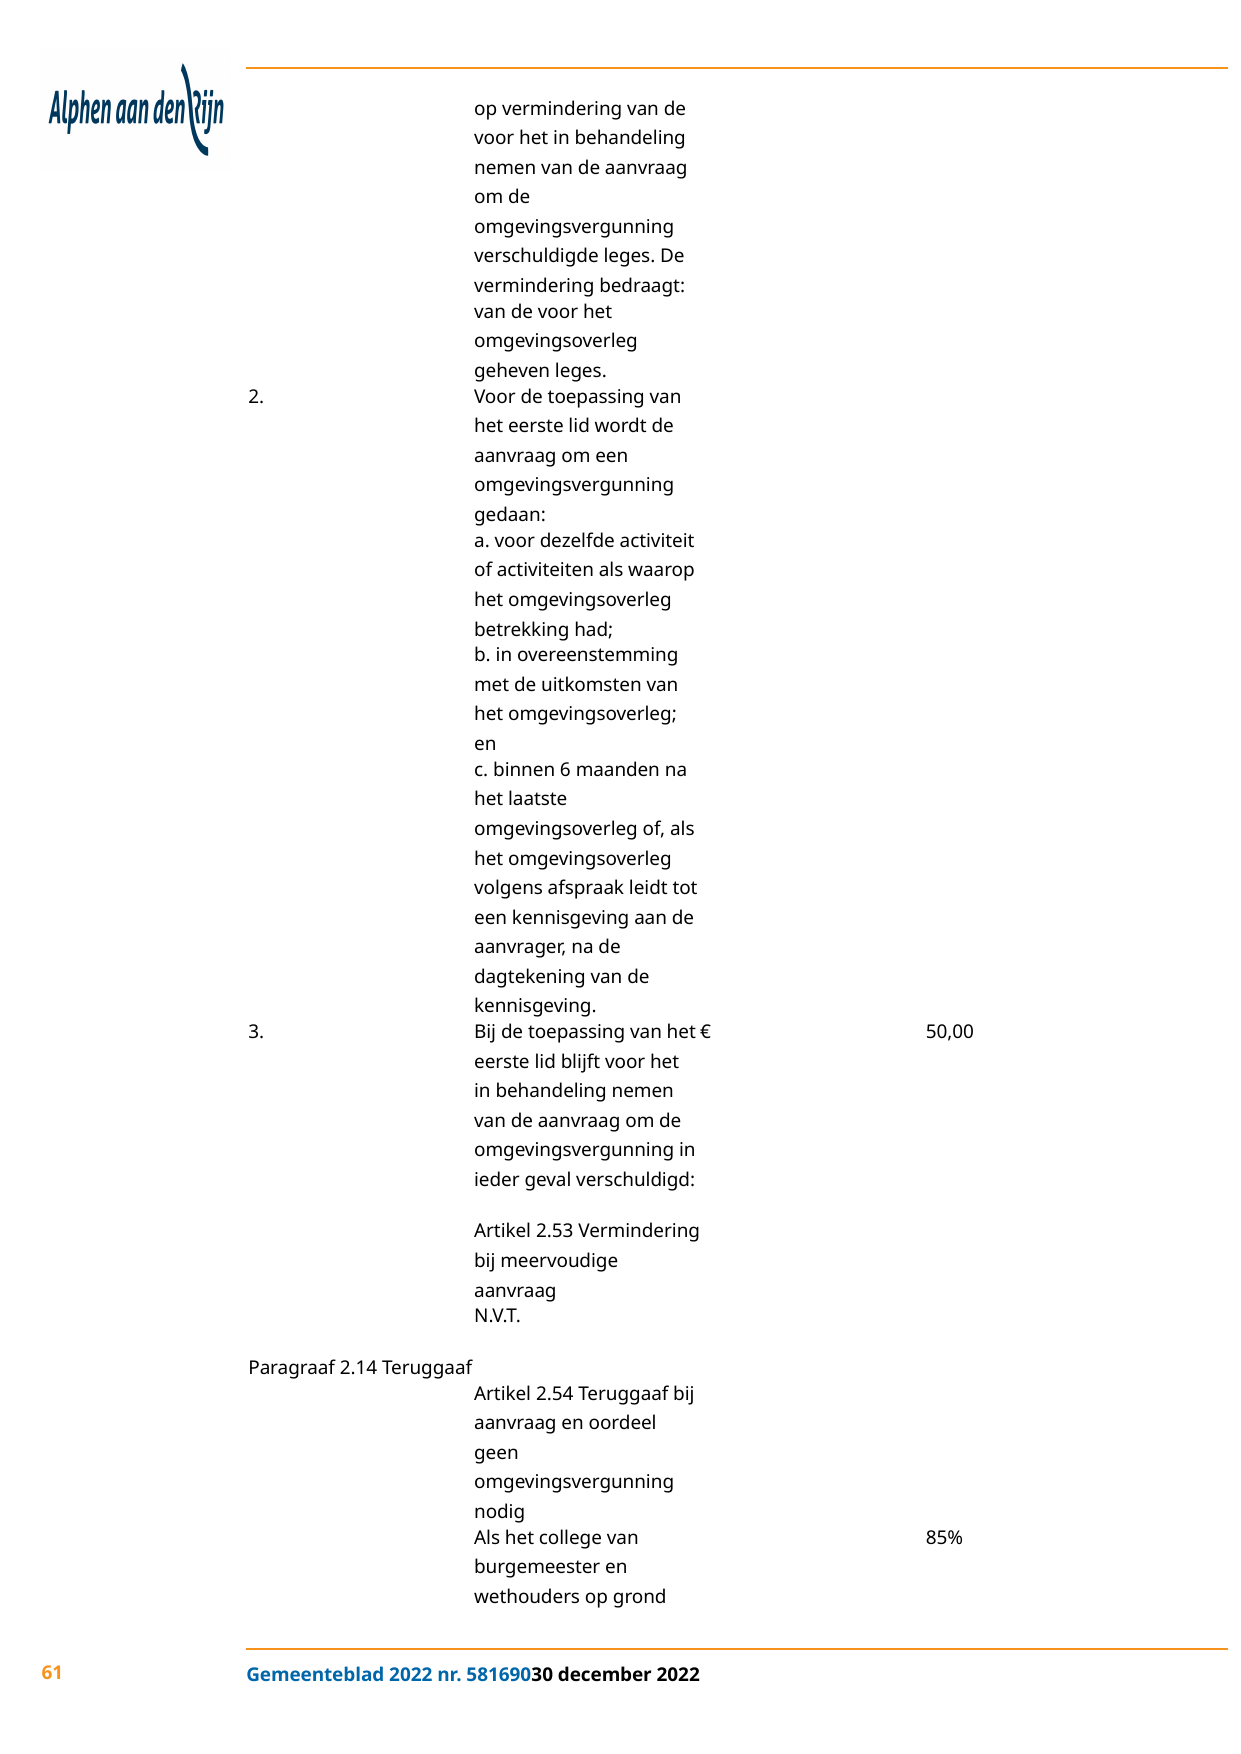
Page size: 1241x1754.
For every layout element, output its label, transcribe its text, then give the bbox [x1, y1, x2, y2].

table_cell [700, 1218, 926, 1303]
table_cell [248, 641, 474, 756]
table_cell [248, 1218, 474, 1303]
table_cell Artikel 2.53 Vermindering bij meervoudige aanvraag [474, 1218, 700, 1303]
table_cell [474, 1192, 700, 1218]
table_cell [926, 527, 1152, 641]
table_cell [926, 1192, 1152, 1218]
table_cell [926, 1328, 1152, 1354]
table_cell N.V.T. [474, 1303, 700, 1328]
table_cell [248, 1524, 474, 1609]
table_cell [248, 298, 474, 383]
table_cell [700, 1524, 926, 1609]
table_cell [700, 1192, 926, 1218]
table_cell [248, 756, 474, 1018]
table_cell Als het college van burgemeester en wethouders op grond [474, 1524, 700, 1609]
table_cell [248, 1328, 474, 1354]
table_cell c. binnen 6 maanden na het laatste omgevingsoverleg of, als het omgevingsoverleg volgens afspraak leidt tot een kennisgeving aan de aanvrager, na de dagtekening van de kennisgeving. [474, 756, 700, 1018]
table_cell 2. [248, 383, 474, 527]
table_cell [700, 1354, 926, 1380]
table_cell Paragraaf 2.14 Teruggaaf [248, 1354, 474, 1380]
table_cell 3. [248, 1018, 474, 1192]
table_cell b. in overeenstemming met de uitkomsten van het omgevingsoverleg; en [474, 641, 700, 756]
table_cell [926, 1303, 1152, 1328]
table_cell [700, 527, 926, 641]
table_cell [700, 1303, 926, 1328]
table_cell [926, 1218, 1152, 1303]
table_cell [474, 1328, 700, 1354]
table_cell [700, 383, 926, 527]
table_cell [474, 1354, 700, 1380]
table_cell [700, 1380, 926, 1524]
table_cell op vermindering van de voor het in behandeling nemen van de aanvraag om de omgevingsvergunning verschuldigde leges. De vermindering bedraagt: [474, 95, 700, 298]
picture [41, 47, 231, 172]
table_cell [926, 383, 1152, 527]
table_cell [926, 1354, 1152, 1380]
table_cell 50,00 [926, 1018, 1152, 1192]
table_cell [248, 95, 474, 298]
table_cell € [700, 1018, 926, 1192]
table_cell [700, 95, 926, 298]
table_cell [926, 641, 1152, 756]
table_cell [248, 527, 474, 641]
table_cell [700, 1328, 926, 1354]
table_cell Artikel 2.54 Teruggaaf bij aanvraag en oordeel geen omgevingsvergunning nodig [474, 1380, 700, 1524]
table_cell [700, 298, 926, 383]
table_cell [248, 1380, 474, 1524]
table_cell [926, 298, 1152, 383]
table_cell 85% [926, 1524, 1152, 1609]
table_cell [700, 756, 926, 1018]
table_cell van de voor het omgevingsoverleg geheven leges. [474, 298, 700, 383]
table_cell [248, 1192, 474, 1218]
table_cell Voor de toepassing van het eerste lid wordt de aanvraag om een omgevingsvergunning gedaan: [474, 383, 700, 527]
table_cell a. voor dezelfde activiteit of activiteiten als waarop het omgevingsoverleg betrekking had; [474, 527, 700, 641]
table_cell Bij de toepassing van het eerste lid blijft voor het in behandeling nemen van de aanvraag om de omgevingsvergunning in ieder geval verschuldigd: [474, 1018, 700, 1192]
table_cell [926, 95, 1152, 298]
table_cell [926, 756, 1152, 1018]
table_cell [700, 641, 926, 756]
table_cell [248, 1303, 474, 1328]
table_cell [926, 1380, 1152, 1524]
